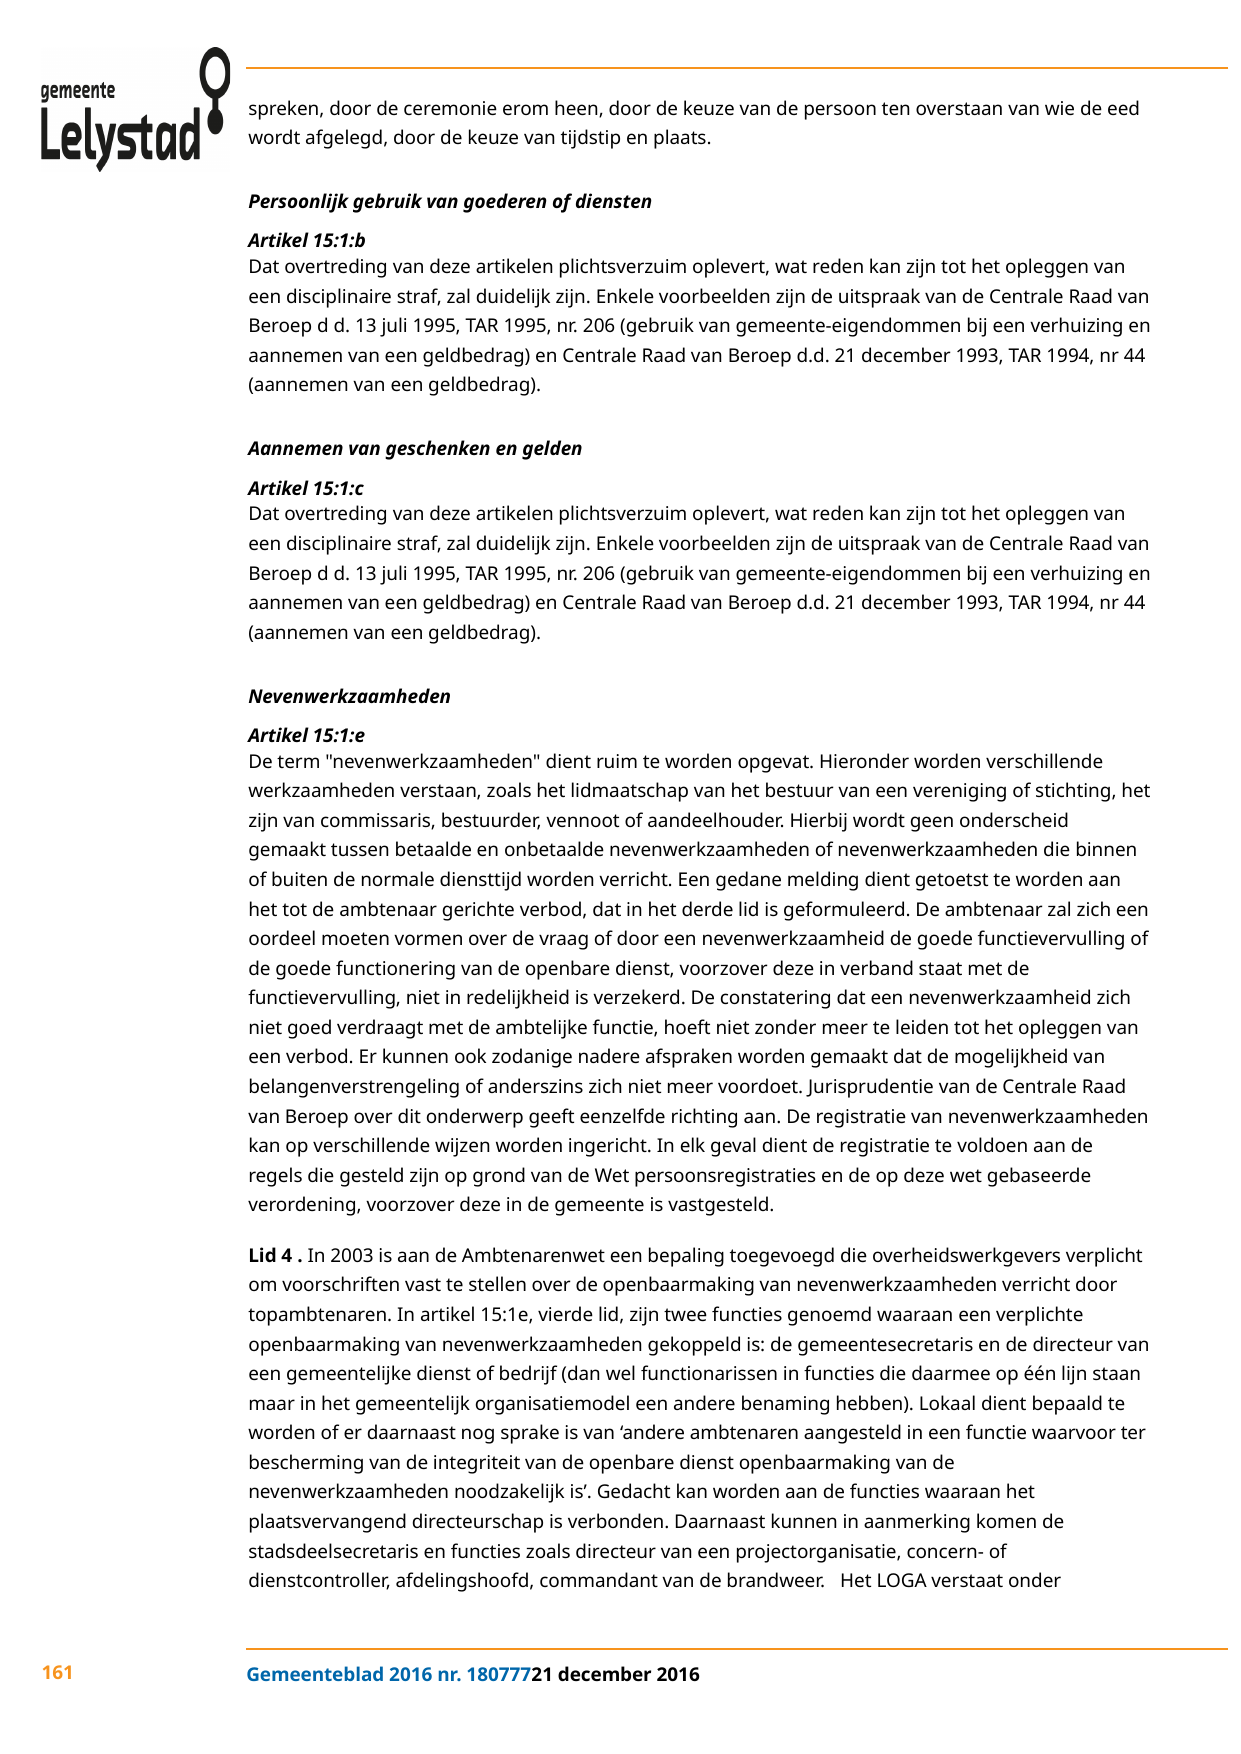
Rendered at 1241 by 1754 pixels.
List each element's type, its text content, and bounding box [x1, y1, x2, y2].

text Aannemen van geschenken en gelden [248, 436, 1152, 461]
text Dat overtreding van deze artikelen plichtsverzuim oplevert, wat reden kan zijn tot het opleggen van een disciplinaire straf, zal duidelijk zijn. Enkele voorbeelden zijn de uitspraak van de Centrale Raad van Beroep d d. 13 juli 1995, TAR 1995, nr. 206 (gebruik van gemeente-eigendommen bij een verhuizing en aannemen van een geldbedrag) en Centrale Raad van Beroep d.d. 21 december 1993, TAR 1994, nr 44 (aannemen van een geldbedrag). [248, 501, 1152, 645]
text Persoonlijk gebruik van goederen of diensten [248, 188, 1152, 214]
picture [41, 47, 231, 172]
text Artikel 15:1:b [248, 228, 1152, 253]
text Dat overtreding van deze artikelen plichtsverzuim oplevert, wat reden kan zijn tot het opleggen van een disciplinaire straf, zal duidelijk zijn. Enkele voorbeelden zijn de uitspraak van de Centrale Raad van Beroep d d. 13 juli 1995, TAR 1995, nr. 206 (gebruik van gemeente-eigendommen bij een verhuizing en aannemen van een geldbedrag) en Centrale Raad van Beroep d.d. 21 december 1993, TAR 1994, nr 44 (aannemen van een geldbedrag). [248, 253, 1152, 397]
text Artikel 15:1:e [248, 722, 1152, 748]
text Nevenwerkzaamheden [248, 683, 1152, 709]
text Lid 4 . In 2003 is aan de Ambtenarenwet een bepaling toegevoegd die overheidswerkgevers verplicht om voorschriften vast te stellen over de openbaarmaking van nevenwerkzaamheden verricht door topambtenaren. In artikel 15:1e, vierde lid, zijn twee functies genoemd waaraan een verplichte openbaarmaking van nevenwerkzaamheden gekoppeld is: de gemeentesecretaris en de directeur van een gemeentelijke dienst of bedrijf (dan wel functionarissen in functies die daarmee op één lijn staan maar in het gemeentelijk organisatiemodel een andere benaming hebben). Lokaal dient bepaald te worden of er daarnaast nog sprake is van ‘andere ambtenaren aangesteld in een functie waarvoor ter bescherming van de integriteit van de openbare dienst openbaarmaking van de nevenwerkzaamheden noodzakelijk is’. Gedacht kan worden aan de functies waaraan het plaatsvervangend directeurschap is verbonden. Daarnaast kunnen in aanmerking komen de stadsdeelsecretaris en functies zoals directeur van een projectorganisatie, concern- of dienstcontroller, afdelingshoofd, commandant van de brandweer. Het LOGA verstaat onder [248, 1242, 1152, 1593]
text spreken, door de ceremonie erom heen, door de keuze van de persoon ten overstaan van wie de eed wordt afgelegd, door de keuze van tijdstip en plaats. [248, 95, 1152, 150]
text De term "nevenwerkzaamheden" dient ruim te worden opgevat. Hieronder worden verschillende werkzaamheden verstaan, zoals het lidmaatschap van het bestuur van een vereniging of stichting, het zijn van commissaris, bestuurder, vennoot of aandeelhouder. Hierbij wordt geen onderscheid gemaakt tussen betaalde en onbetaalde nevenwerkzaamheden of nevenwerkzaamheden die binnen of buiten de normale diensttijd worden verricht. Een gedane melding dient getoetst te worden aan het tot de ambtenaar gerichte verbod, dat in het derde lid is geformuleerd. De ambtenaar zal zich een oordeel moeten vormen over de vraag of door een nevenwerkzaamheid de goede functievervulling of de goede functionering van de openbare dienst, voorzover deze in verband staat met de functievervulling, niet in redelijkheid is verzekerd. De constatering dat een nevenwerkzaamheid zich niet goed verdraagt met de ambtelijke functie, hoeft niet zonder meer te leiden tot het opleggen van een verbod. Er kunnen ook zodanige nadere afspraken worden gemaakt dat de mogelijkheid van belangenverstrengeling of anderszins zich niet meer voordoet. Jurisprudentie van de Centrale Raad van Beroep over dit onderwerp geeft eenzelfde richting aan. De registratie van nevenwerkzaamheden kan op verschillende wijzen worden ingericht. In elk geval dient de registratie te voldoen aan de regels die gesteld zijn op grond van de Wet persoonsregistraties en de op deze wet gebaseerde verordening, voorzover deze in de gemeente is vastgesteld. [248, 748, 1152, 1217]
text Artikel 15:1:c [248, 475, 1152, 501]
